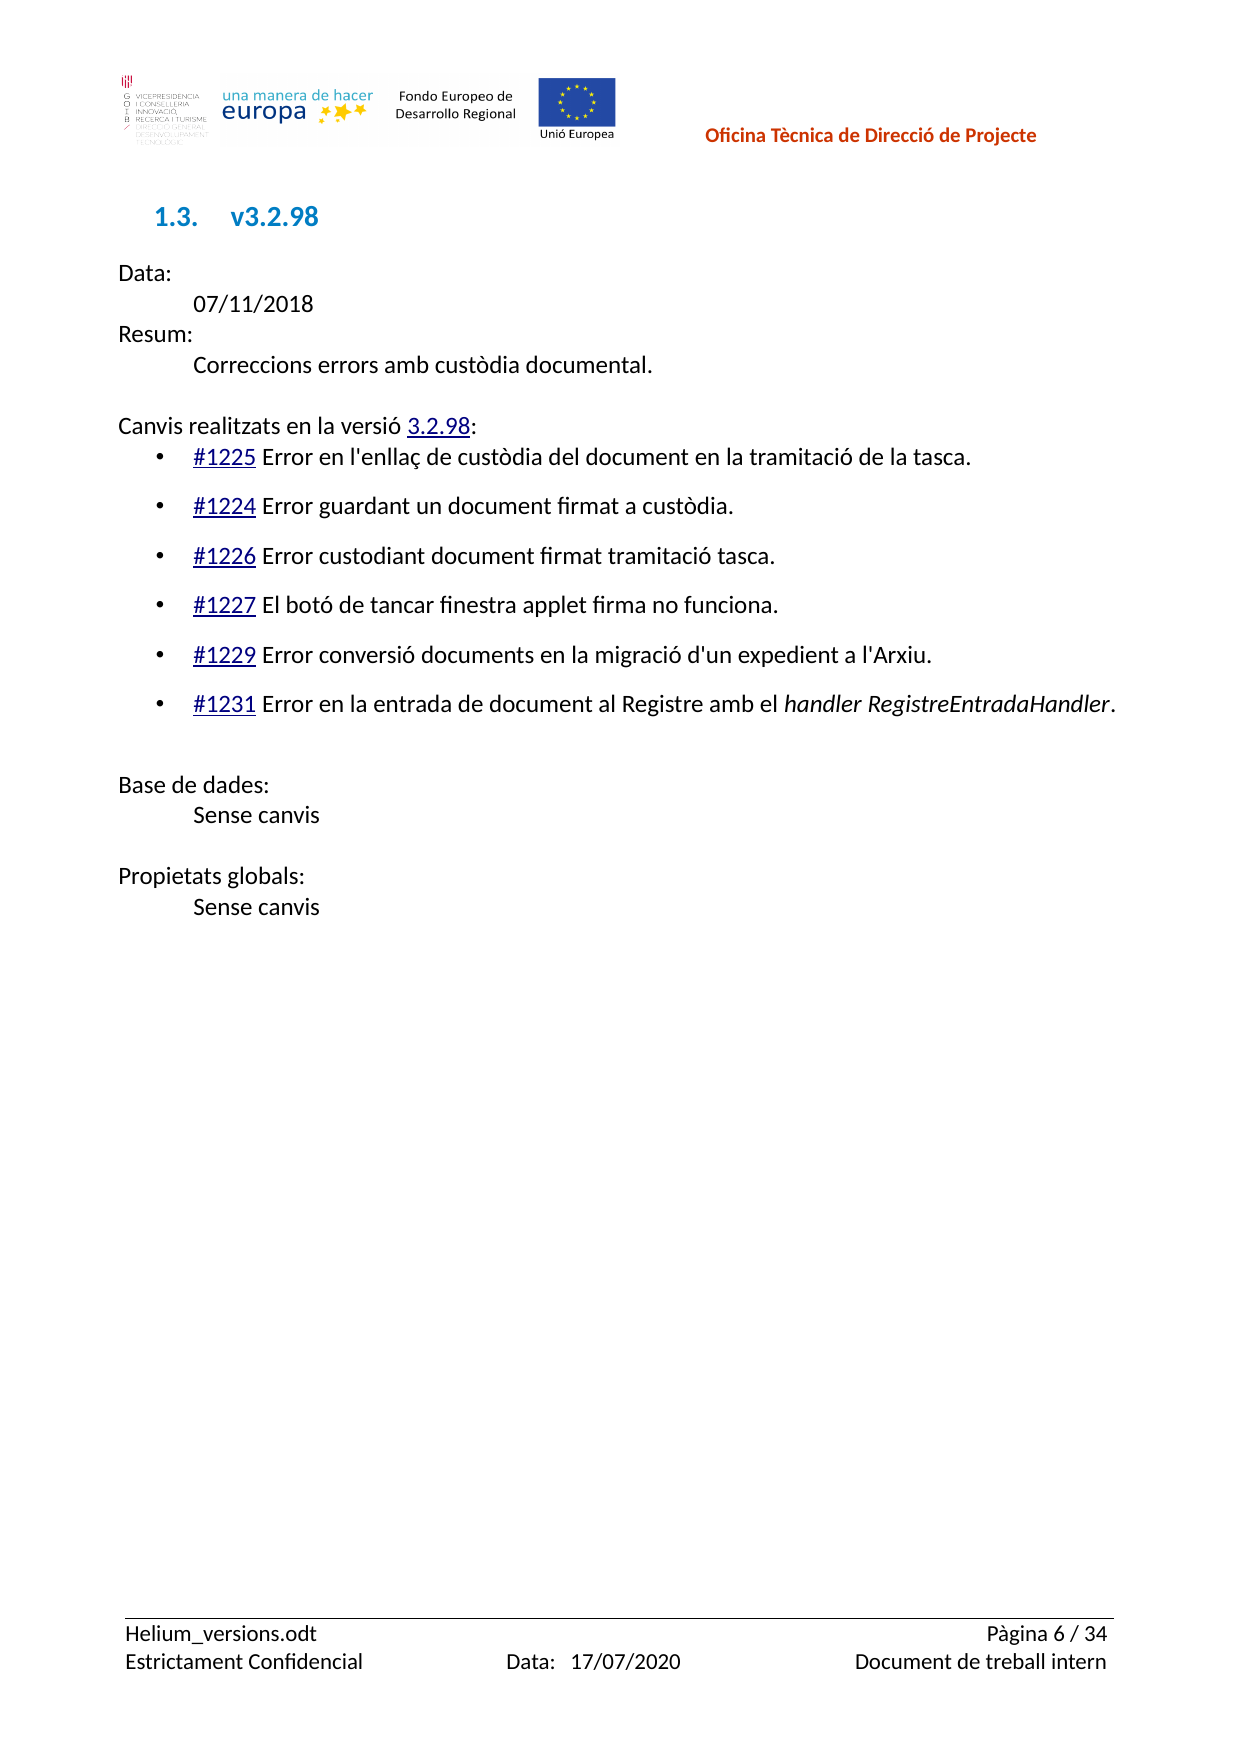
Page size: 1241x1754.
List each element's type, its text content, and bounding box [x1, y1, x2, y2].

subtitle v3.2.98 [153, 198, 1122, 234]
text Sense canvis [118, 891, 1122, 921]
text Correccions errors amb custòdia documental. [118, 349, 1122, 380]
text Base de dades: [118, 769, 1122, 799]
text Sense canvis [118, 799, 1122, 830]
list #1226 Error custodiant document firmat tramitació tasca. [156, 540, 1122, 570]
list #1229 Error conversió documents en la migració d'un expedient a l'Arxiu. [156, 639, 1122, 669]
list #1224 Error guardant un document firmat a custòdia. [156, 490, 1122, 521]
list #1227 El botó de tancar finestra applet firma no funciona. [156, 589, 1122, 620]
text Propietats globals: [118, 860, 1122, 891]
text Resum: [118, 319, 1122, 349]
picture [219, 73, 621, 147]
text 07/11/2018 [118, 288, 1122, 319]
text Canvis realitzats en la versió 3.2.98: [118, 410, 1122, 441]
list #1225 Error en l'enllaç de custòdia del document en la tramitació de la tasca. [156, 441, 1122, 471]
text Data: [118, 258, 1122, 288]
list #1231 Error en la entrada de document al Registre amb el handler RegistreEntradaHandler. [156, 689, 1122, 719]
picture [118, 73, 213, 147]
